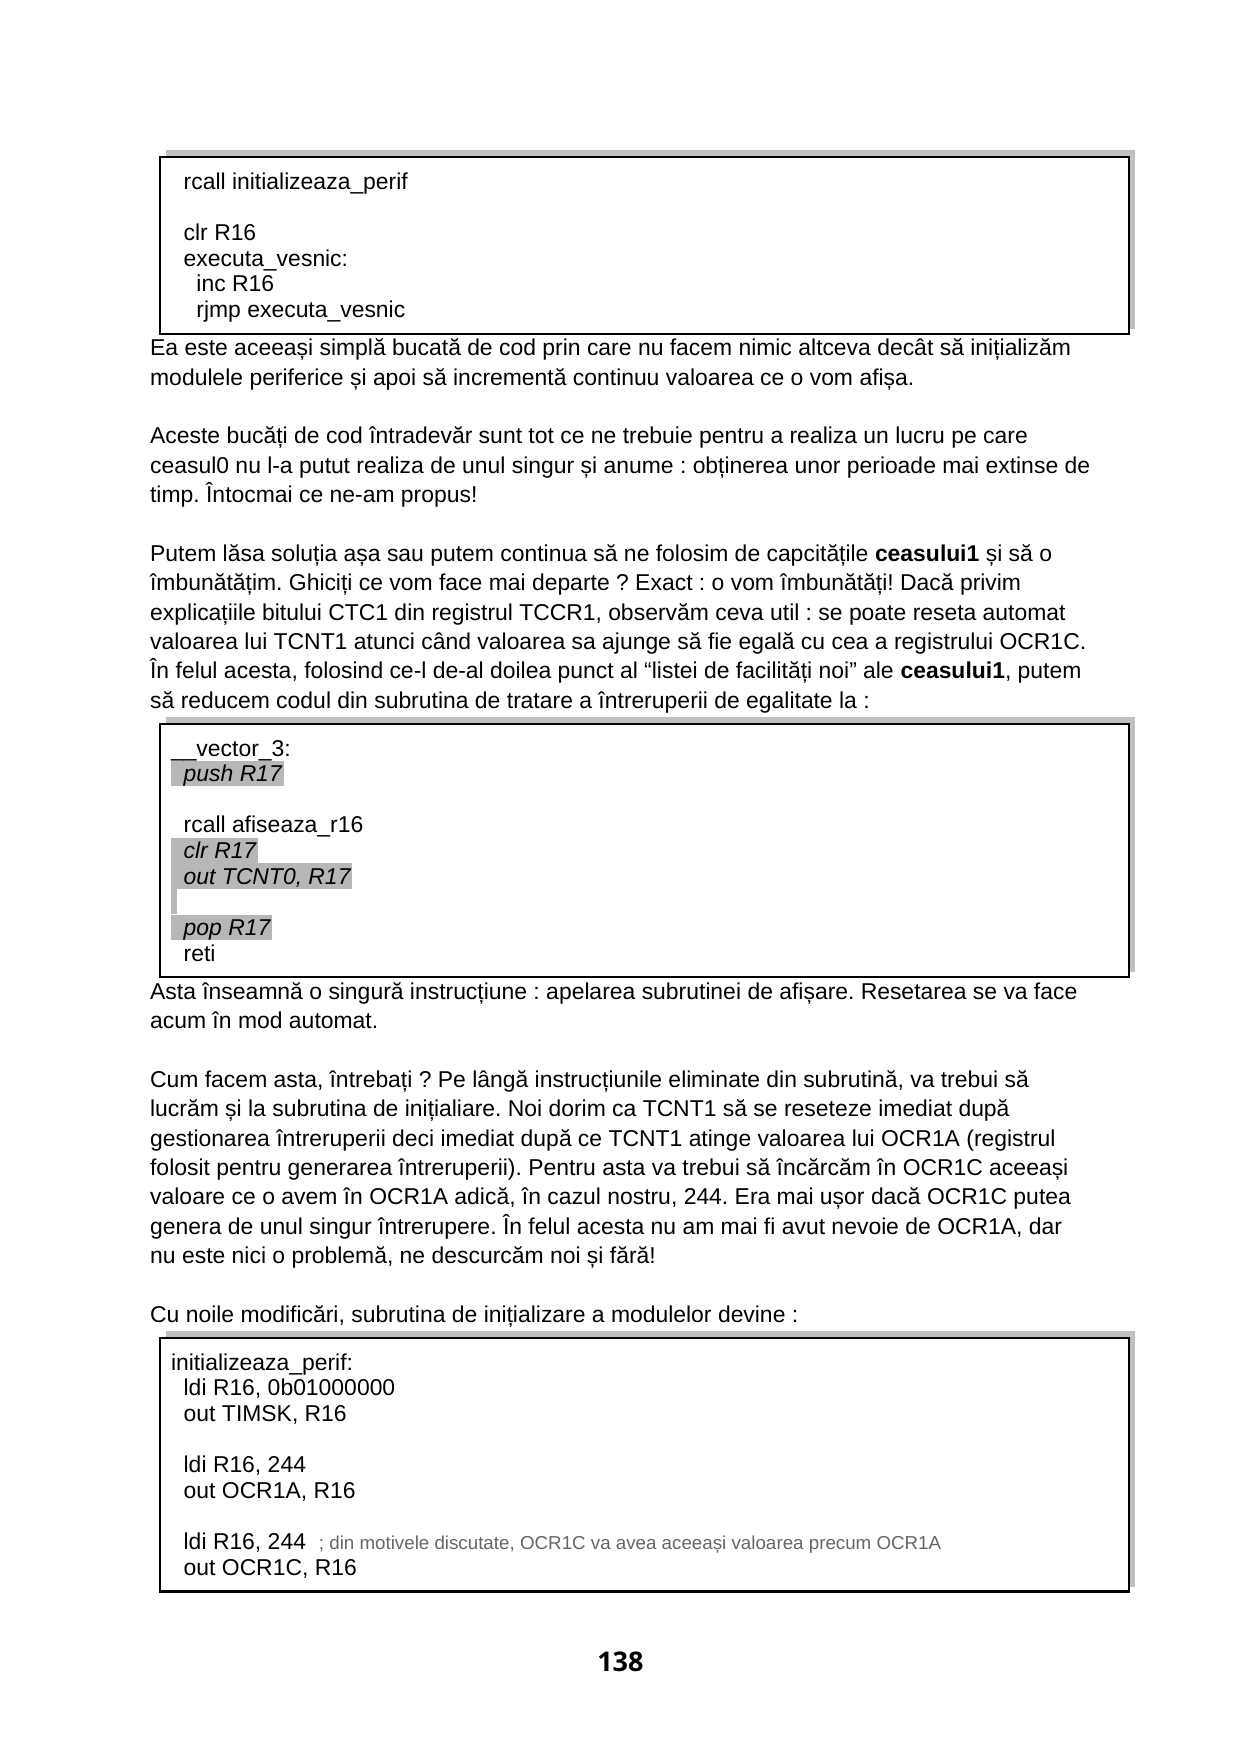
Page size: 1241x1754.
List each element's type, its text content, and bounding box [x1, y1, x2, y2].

table_header initializeaza_perif: ldi R16, 0b01000000 out TIMSK, R16 ldi R16, 244 out OCR1A, R16 ldi R16, 244 ; din motivele discutate, OCR1C va avea aceeași valoarea precum OCR1A out OCR1C, R16 [161, 1339, 1128, 1590]
text Asta înseamnă o singură instrucțiune : apelarea subrutinei de afișare. Resetarea se va face acum în mod automat. [150, 978, 1091, 1033]
text Ea este aceeași simplă bucată de cod prin care nu facem nimic altceva decât să inițializăm modulele periferice și apoi să incrementă continuu valoarea ce o vom afișa. [150, 335, 1091, 390]
text Cu noile modificări, subrutina de inițializare a modulelor devine : [150, 1301, 1091, 1327]
text Aceste bucăți de cod întradevăr sunt tot ce ne trebuie pentru a realiza un lucru pe care ceasul0 nu l-a putut realiza de unul singur și anume : obținerea unor perioade mai extinse de timp. Întocmai ce ne-am propus! [150, 423, 1091, 507]
text Cum facem asta, întrebați ? Pe lângă instrucțiunile eliminate din subrutină, va trebui să lucrăm și la subrutina de inițialiare. Noi dorim ca TCNT1 să se reseteze imediat după gestionarea întreruperii deci imediat după ce TCNT1 atinge valoarea lui OCR1A (registrul folosit pentru generarea întreruperii). Pentru asta va trebui să încărcăm în OCR1C aceeași valoare ce o avem în OCR1A adică, în cazul nostru, 244. Era mai ușor dacă OCR1C putea genera de unul singur întrerupere. În felul acesta nu am mai fi avut nevoie de OCR1A, dar nu este nici o problemă, ne descurcăm noi și fără! [150, 1066, 1091, 1268]
text Putem lăsa soluția așa sau putem continua să ne folosim de capcitățile ceasului1 și să o îmbunătățim. Ghiciți ce vom face mai departe ? Exact : o vom îmbunătăți! Dacă privim explicațiile bitului CTC1 din registrul TCCR1, observăm ceva util : se poate reseta automat valoarea lui TCNT1 atunci când valoarea sa ajunge să fie egală cu cea a registrului OCR1C. În felul acesta, folosind ce-l de-al doilea punct al “listei de facilități noi” ale ceasului1, putem să reducem codul din subrutina de tratare a întreruperii de egalitate la : [150, 540, 1091, 713]
table_header rcall initializeaza_perif clr R16 executa_vesnic: inc R16 rjmp executa_vesnic [161, 158, 1128, 333]
table_header __vector_3: push R17 rcall afiseaza_r16 clr R17 out TCNT0, R17 pop R17 reti [161, 725, 1128, 976]
